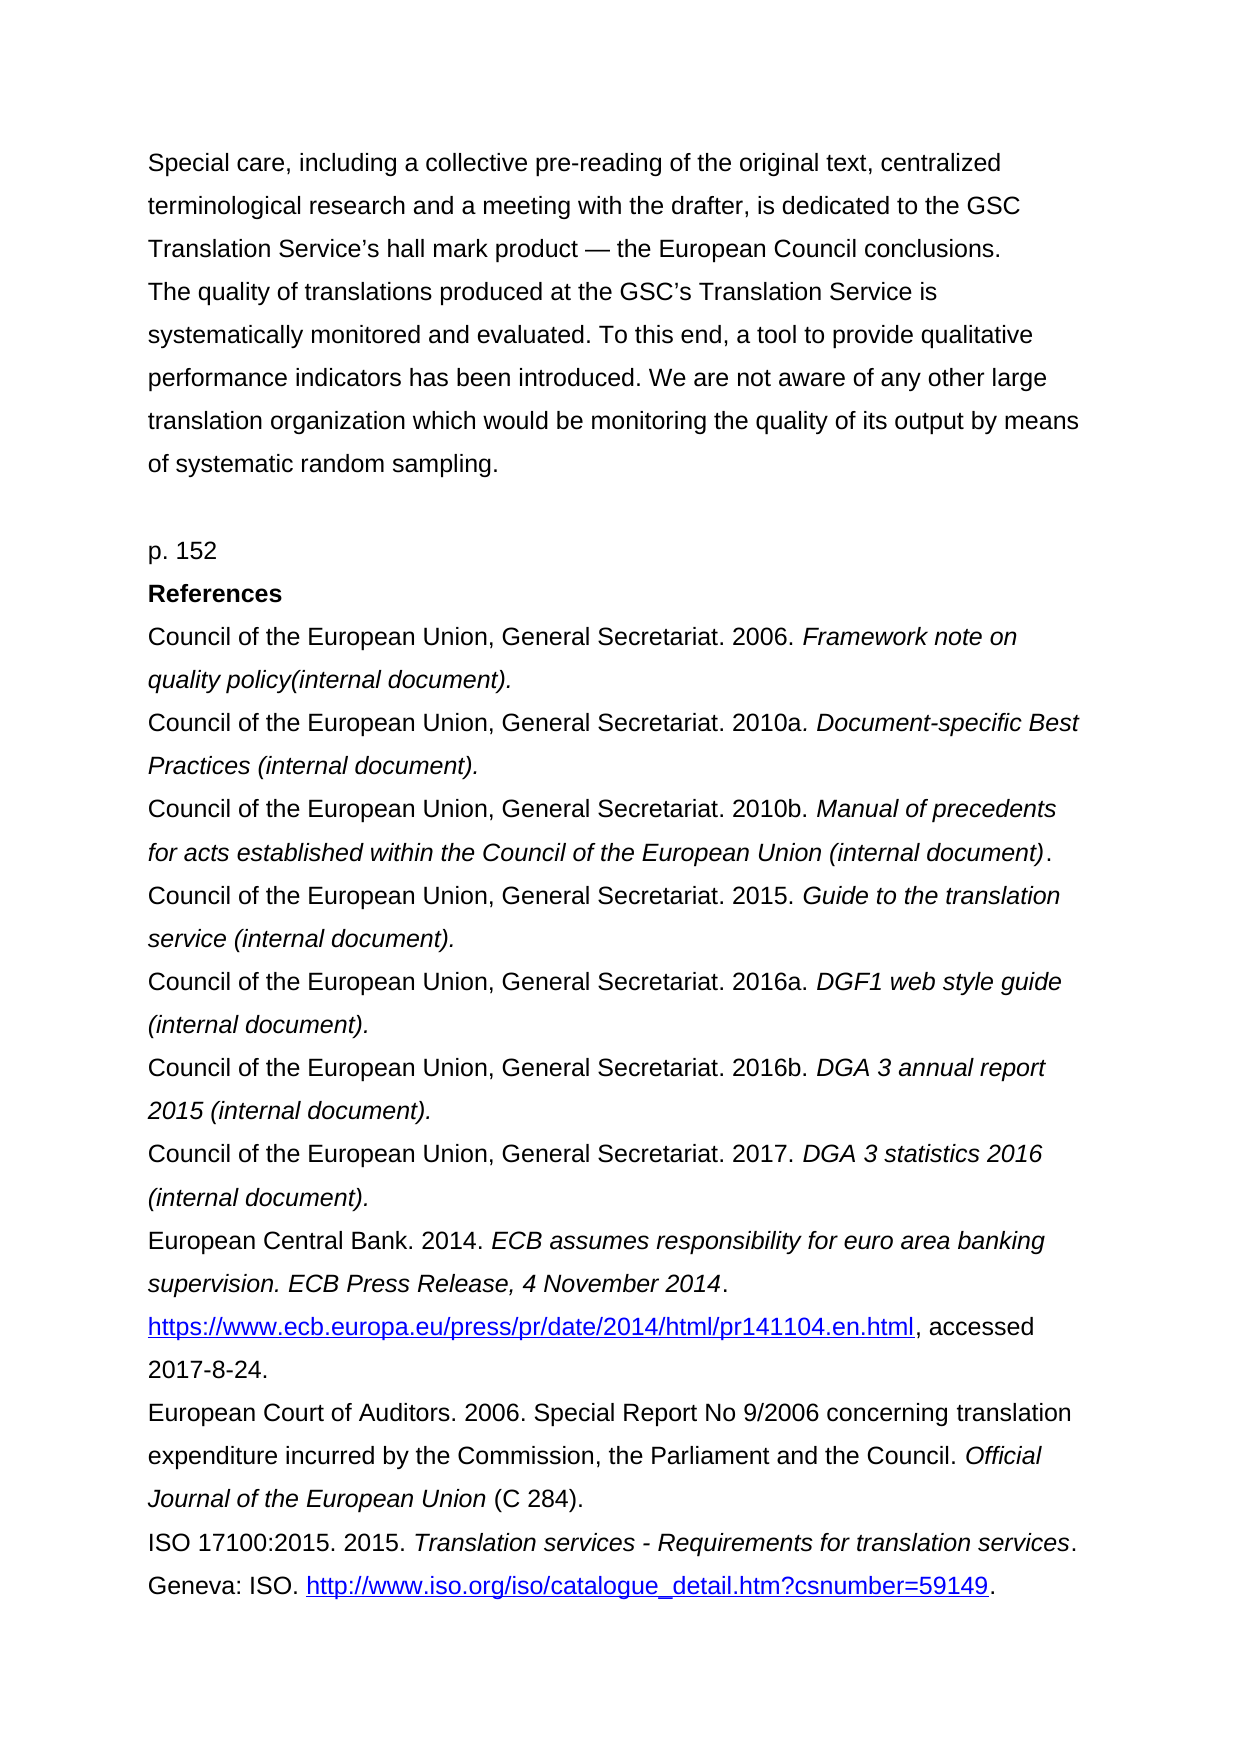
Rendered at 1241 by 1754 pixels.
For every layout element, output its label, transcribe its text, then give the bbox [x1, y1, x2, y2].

text European Court of Auditors. 2006. Special Report No 9/2006 concerning translation expenditure incurred by the Commission, the Parliament and the Council. Official Journal of the European Union (C 284). [148, 1398, 1093, 1513]
text Special care, including a collective pre-reading of the original text, centralized terminological research and a meeting with the drafter, is dedicated to the GSC Translation Service’s hall mark product — the European Council conclusions. [148, 148, 1093, 263]
text ISO 17100:2015. 2015. Translation services - Requirements for translation services. Geneva: ISO. http://www.iso.org/iso/catalogue_detail.htm?csnumber=59149. [148, 1528, 1093, 1599]
text Council of the European Union, General Secretariat. 2016a. DGF1 web style guide (internal document). [148, 967, 1093, 1039]
text Council of the European Union, General Secretariat. 2015. Guide to the translation service (internal document). [148, 881, 1093, 953]
text Council of the European Union, General Secretariat. 2006. Framework note on quality policy(internal document). [148, 622, 1093, 694]
text The quality of translations produced at the GSC’s Translation Service is systematically monitored and evaluated. To this end, a tool to provide qualitative performance indicators has been introduced. We are not aware of any other large translation organization which would be monitoring the quality of its output by means of systematic random sampling. [148, 277, 1093, 478]
text Council of the European Union, General Secretariat. 2016b. DGA 3 annual report 2015 (internal document). [148, 1053, 1093, 1125]
text p. 152 [148, 536, 1093, 564]
text Council of the European Union, General Secretariat. 2017. DGA 3 statistics 2016 (internal document). [148, 1139, 1093, 1211]
text Council of the European Union, General Secretariat. 2010a. Document-specific Best Practices (internal document). [148, 708, 1093, 780]
text European Central Bank. 2014. ECB assumes responsibility for euro area banking supervision. ECB Press Release, 4 November 2014. https://www.ecb.europa.eu/press/pr/date/2014/html/pr141104.en.html, accessed 2017-8-24. [148, 1226, 1093, 1384]
text Council of the European Union, General Secretariat. 2010b. Manual of precedents for acts established within the Council of the European Union (internal document). [148, 794, 1093, 866]
subtitle References [148, 579, 1093, 608]
